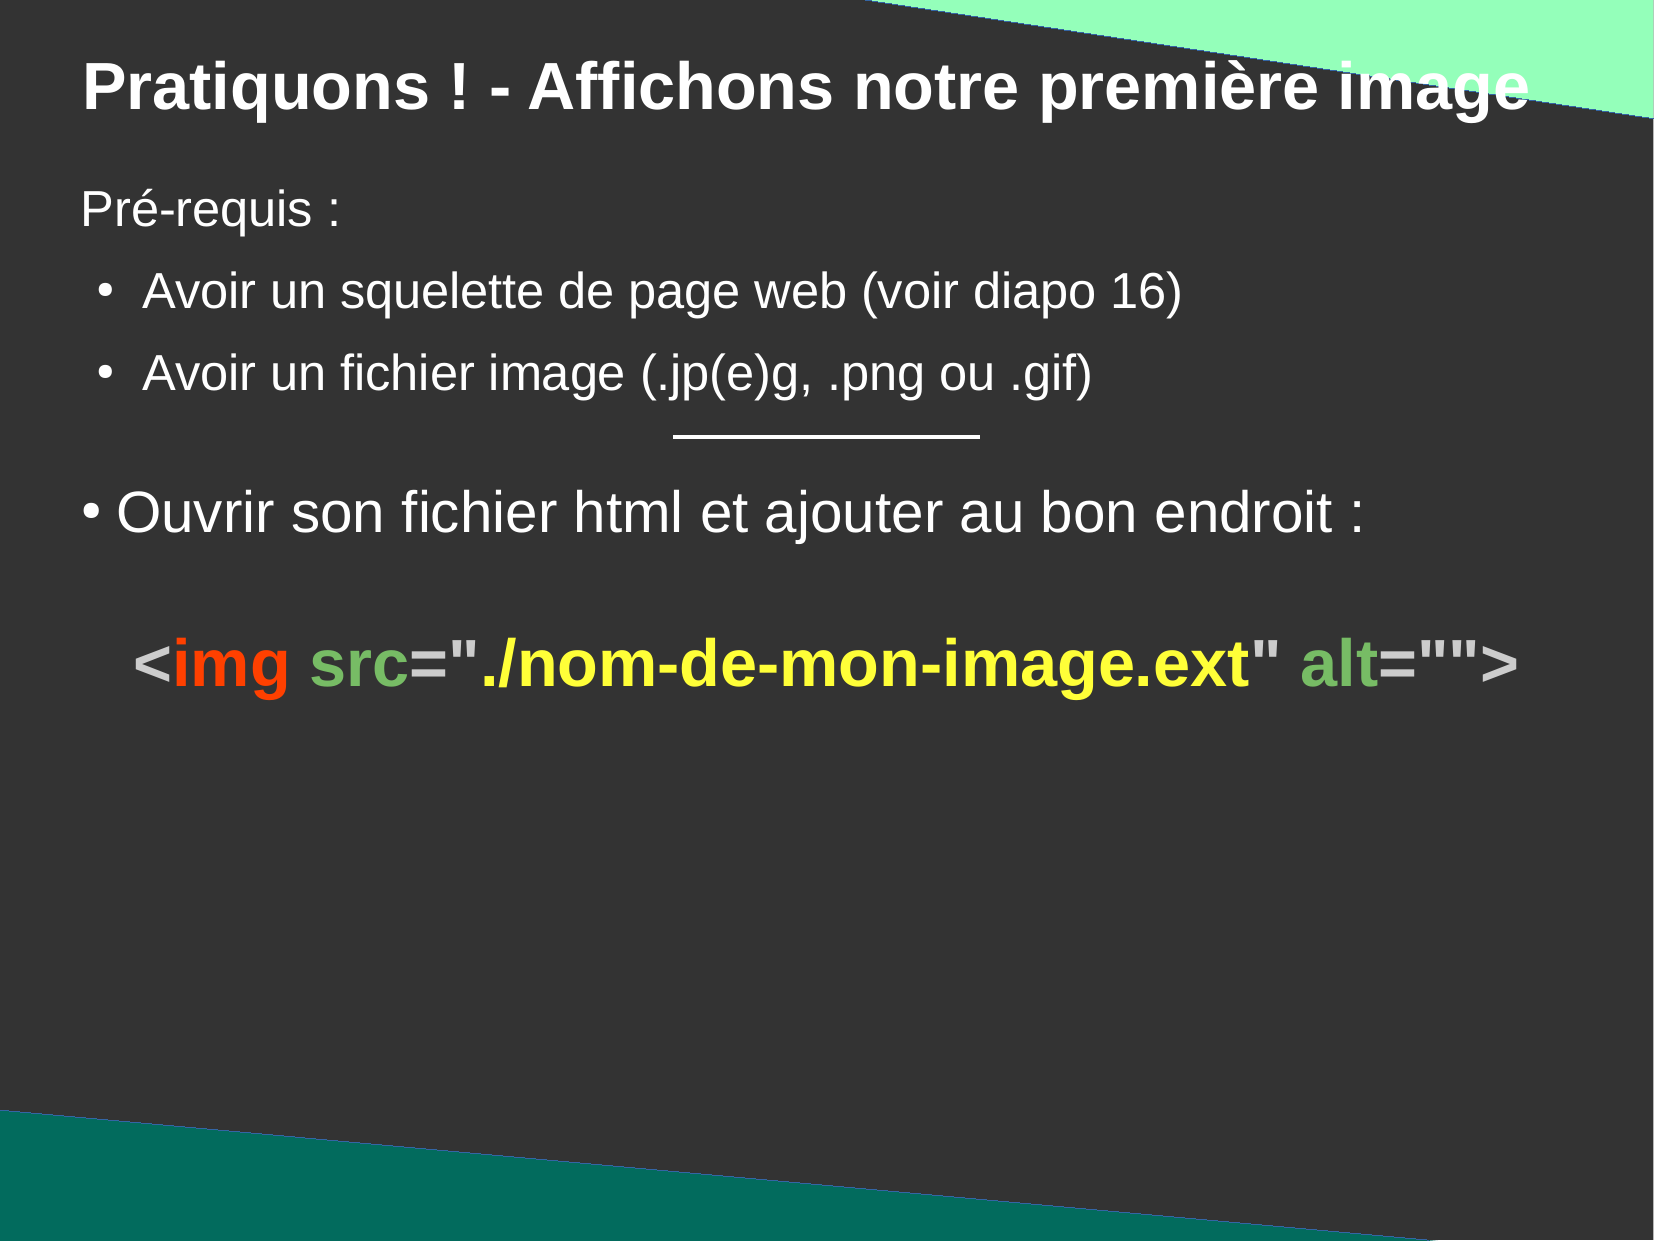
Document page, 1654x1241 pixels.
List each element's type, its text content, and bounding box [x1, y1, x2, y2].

title Pratiquons ! - Affichons notre première image [82, 49, 1571, 152]
text_box [865, 0, 1654, 119]
text_box <img src="./nom-de-mon-image.ext" alt=""> [83, 636, 1570, 709]
list Pré-requis : Avoir un squelette de page web (voir diapo 16) Avoir un fichier image (.jp(e)g, .png ou .gif) [80, 180, 1620, 402]
text_box Ouvrir son fichier html et ajouter au bon endroit : [66, 472, 1595, 636]
